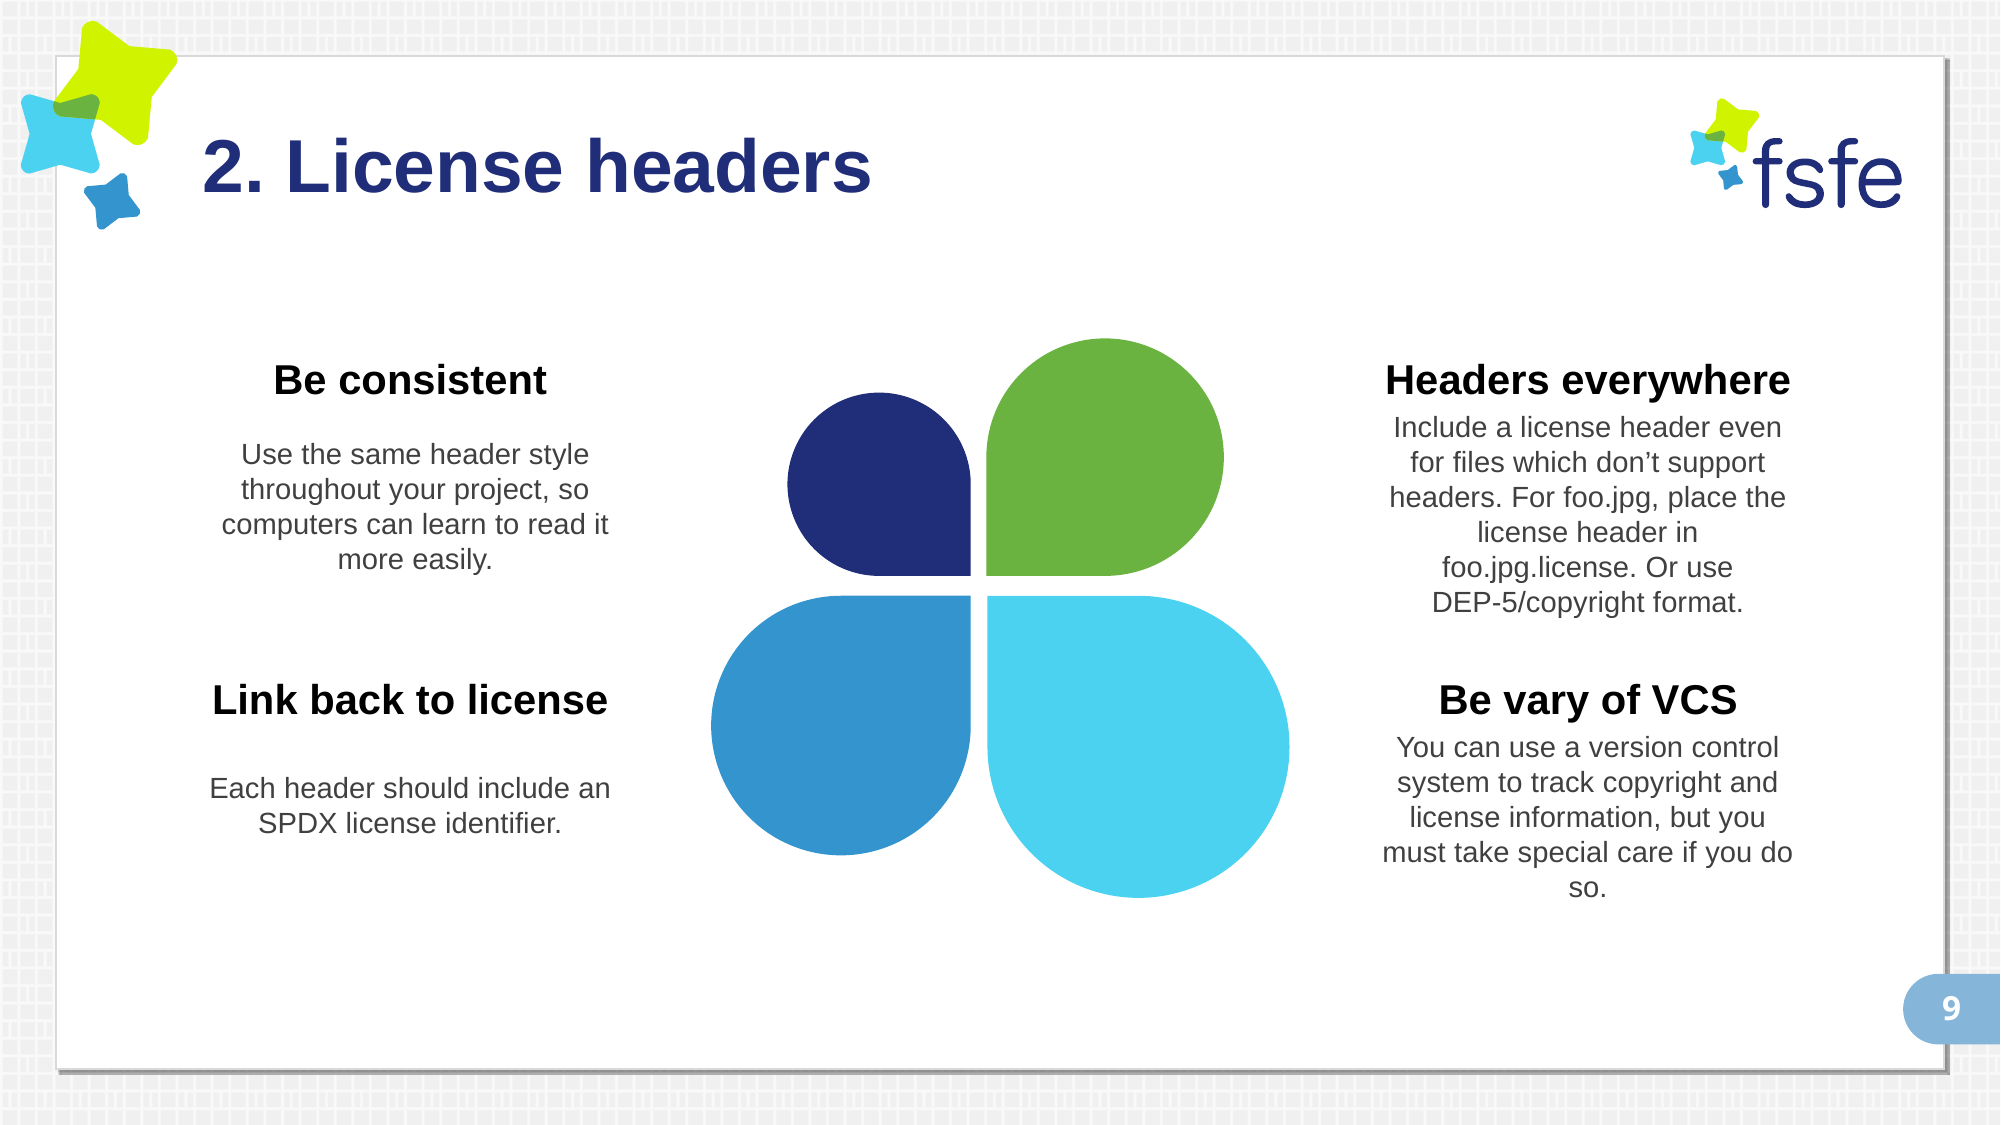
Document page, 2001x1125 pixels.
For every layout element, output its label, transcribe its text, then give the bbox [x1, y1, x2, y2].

list Use the same header style throughout your project, so computers can learn to read it more easily. [193, 425, 638, 587]
list Include a license header even for files which don’t support headers. For foo.jpg, place the license header in foo.jpg.license. Or use DEP-5/copyright format. [1365, 433, 1811, 595]
list Be vary of VCS [1365, 665, 1811, 724]
list Each header should include an SPDX license identifier. [188, 724, 633, 885]
list Headers everywhere [1365, 345, 1811, 404]
list Be consistent [188, 345, 633, 404]
list Link back to license [188, 665, 633, 724]
list 2. License headers [187, 110, 1613, 196]
list You can use a version control system to track copyright and license information, but you must take special care if you do so. [1365, 735, 1811, 897]
picture [0, 0, 2001, 1125]
